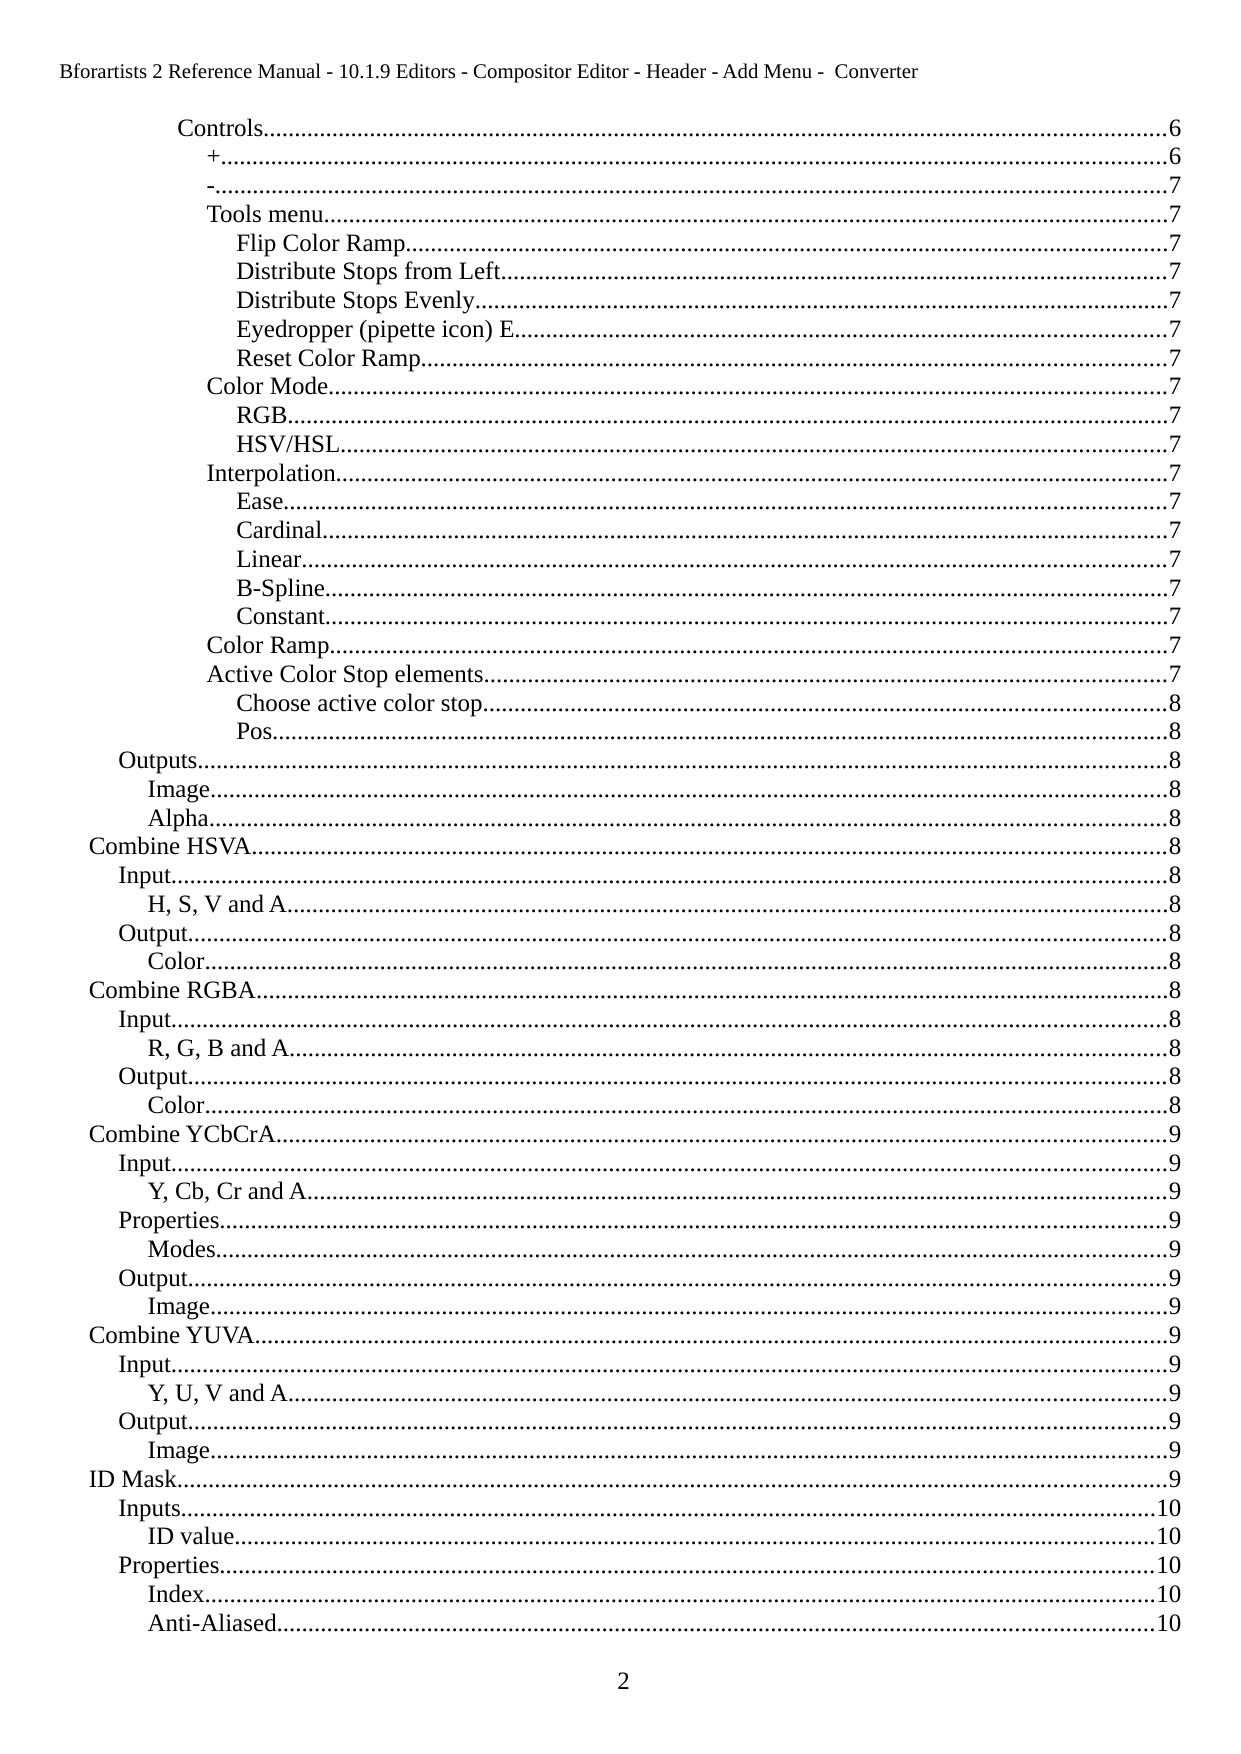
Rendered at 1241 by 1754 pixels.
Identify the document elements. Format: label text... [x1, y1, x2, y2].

text B-Spline 7 [236, 573, 1181, 601]
text ID Mask 9 [88, 1464, 1181, 1493]
text ID value 10 [147, 1521, 1181, 1550]
text Y, Cb, Cr and A 9 [147, 1176, 1181, 1205]
text Index 10 [147, 1579, 1181, 1608]
text Combine YUVA 9 [88, 1320, 1181, 1349]
text Image 8 [147, 774, 1181, 803]
text H, S, V and A 8 [147, 889, 1181, 918]
text Ease 7 [236, 486, 1181, 515]
text Color 8 [147, 946, 1181, 975]
text Input 9 [118, 1148, 1181, 1176]
text Input 8 [118, 860, 1181, 889]
text Flip Color Ramp 7 [236, 228, 1181, 256]
text Interpolation 7 [206, 458, 1181, 486]
text Color Ramp 7 [206, 630, 1181, 659]
text Color 8 [147, 1090, 1181, 1119]
text Choose active color stop 8 [236, 688, 1181, 716]
text Distribute Stops from Left 7 [236, 256, 1181, 285]
text Image 9 [147, 1435, 1181, 1464]
text Output 8 [118, 918, 1181, 946]
text Output 9 [118, 1263, 1181, 1291]
text RGB 7 [236, 400, 1181, 429]
text Input 9 [118, 1349, 1181, 1378]
text Y, U, V and A 9 [147, 1378, 1181, 1406]
text Properties 9 [118, 1205, 1181, 1234]
text Image 9 [147, 1291, 1181, 1320]
text + 6 [206, 141, 1181, 170]
text Combine YCbCrA 9 [88, 1119, 1181, 1148]
text Constant 7 [236, 601, 1181, 630]
text Linear 7 [236, 544, 1181, 573]
text Input 8 [118, 1004, 1181, 1033]
text Output 9 [118, 1406, 1181, 1435]
text Properties 10 [118, 1550, 1181, 1579]
text R, G, B and A 8 [147, 1033, 1181, 1061]
text Outputs 8 [118, 745, 1181, 774]
text - 7 [206, 170, 1181, 199]
text Inputs 10 [118, 1493, 1181, 1521]
text Combine HSVA 8 [88, 831, 1181, 860]
text Combine RGBA 8 [88, 975, 1181, 1004]
text Anti-Aliased 10 [147, 1608, 1181, 1636]
text Modes 9 [147, 1234, 1181, 1263]
text Reset Color Ramp 7 [236, 343, 1181, 371]
text Color Mode 7 [206, 371, 1181, 400]
text HSV/HSL 7 [236, 429, 1181, 458]
text Tools menu 7 [206, 199, 1181, 228]
text Controls 6 [177, 113, 1181, 141]
text Distribute Stops Evenly 7 [236, 285, 1181, 314]
text Active Color Stop elements 7 [206, 659, 1181, 688]
text Eyedropper (pipette icon) E 7 [236, 314, 1181, 343]
text Pos 8 [236, 716, 1181, 745]
text Output 8 [118, 1061, 1181, 1090]
text Alpha 8 [147, 803, 1181, 831]
text Cardinal 7 [236, 515, 1181, 544]
